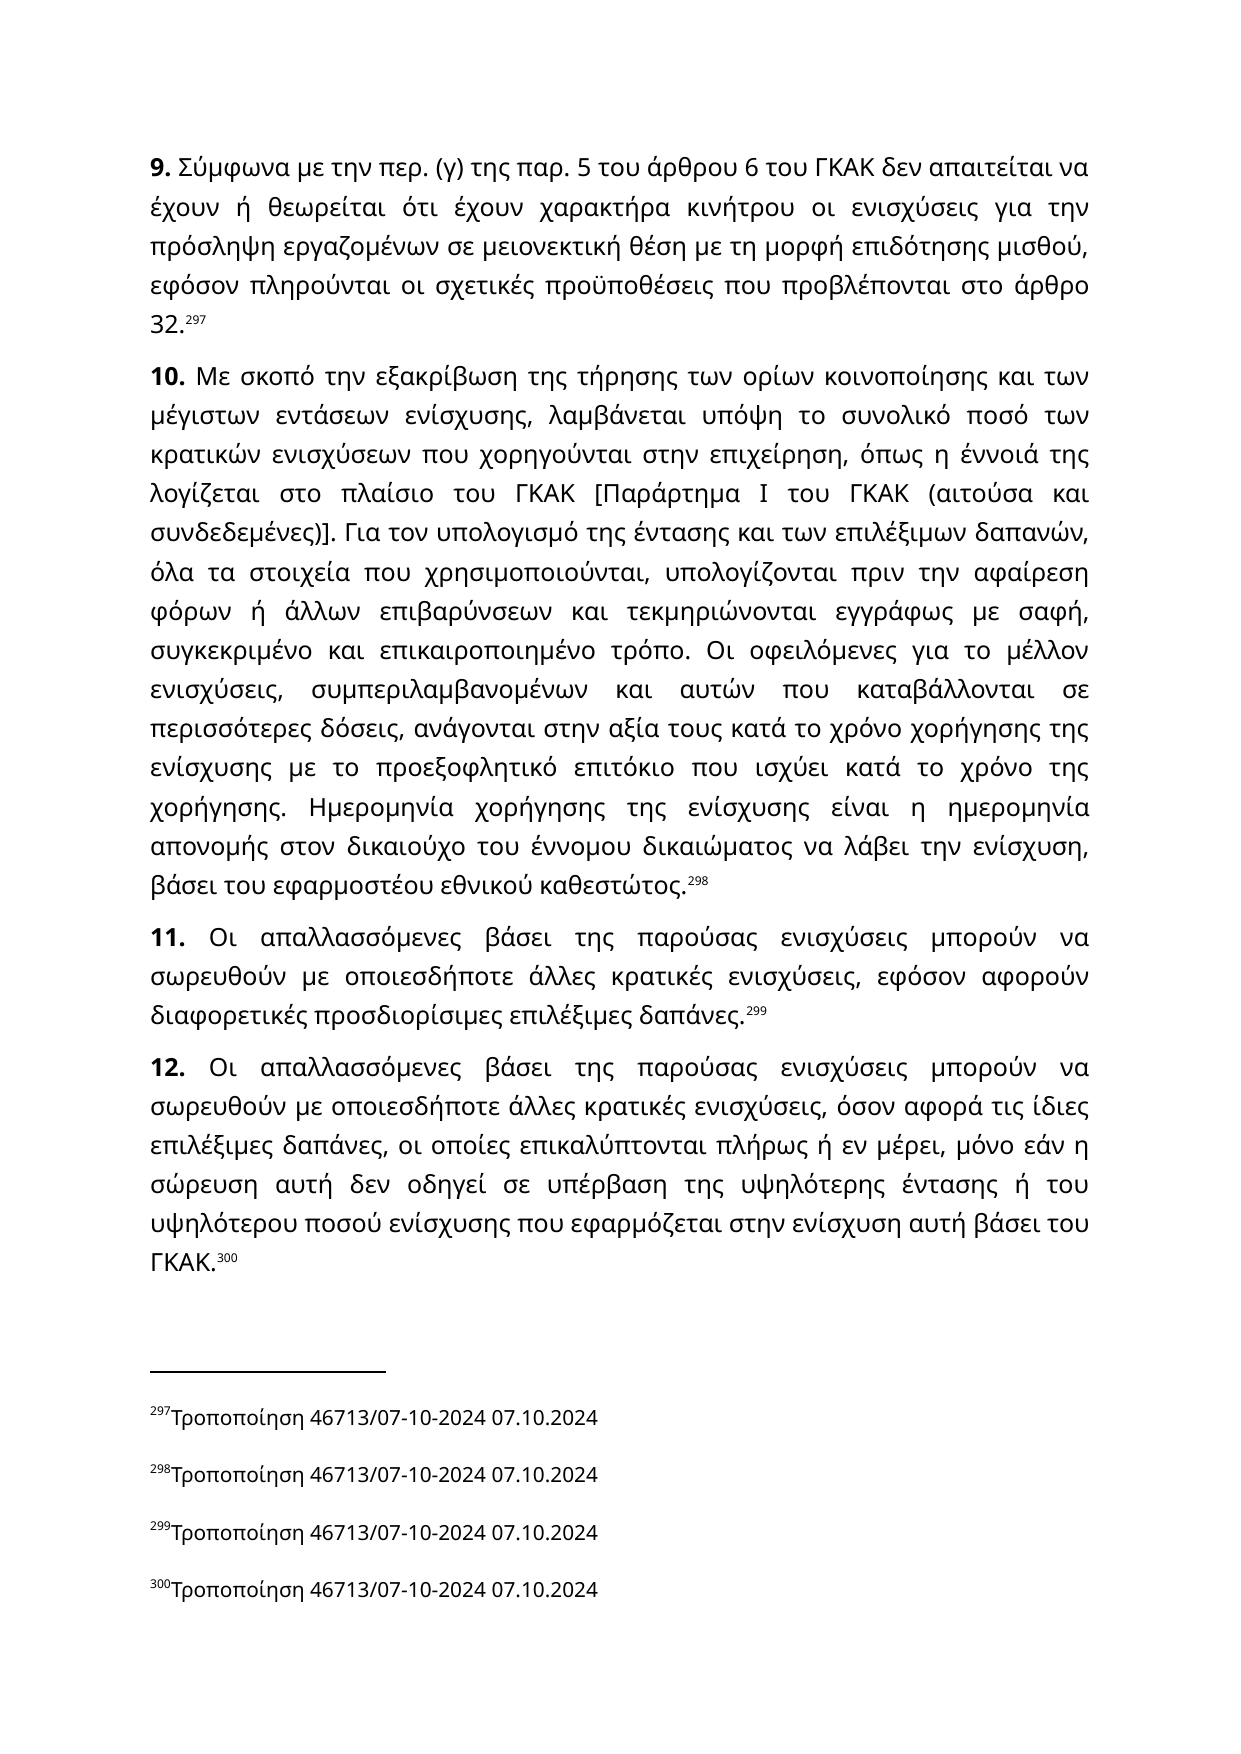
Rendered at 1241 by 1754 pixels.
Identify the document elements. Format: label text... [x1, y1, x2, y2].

text 11. Οι απαλλασσόμενες βάσει της παρούσας ενισχύσεις μπορούν να σωρευθούν με οποιεσδήποτε άλλες κρατικές ενισχύσεις, εφόσον αφορούν διαφορετικές προσδιορίσιμες επιλέξιμες δαπάνες. [150, 919, 1090, 1032]
text Τροποποίηση 46713/07-10-2024 07.10.2024 [150, 1460, 1090, 1489]
text Τροποποίηση 46713/07-10-2024 07.10.2024 [150, 1403, 1090, 1431]
text Τροποποίηση 46713/07-10-2024 07.10.2024 [150, 1576, 1090, 1604]
text 10. Με σκοπό την εξακρίβωση της τήρησης των ορίων κοινοποίησης και των μέγιστων εντάσεων ενίσχυσης, λαμβάνεται υπόψη το συνολικό ποσό των κρατικών ενισχύσεων που χορηγούνται στην επιχείρηση, όπως η έννοιά της λογίζεται στο πλαίσιο του ΓΚΑΚ [Παράρτημα Ι του ΓΚΑΚ (αιτούσα και συνδεδεμένες)]. Για τον υπολογισμό της έντασης και των επιλέξιμων δαπανών, όλα τα στοιχεία που χρησιμοποιούνται, υπολογίζονται πριν την αφαίρεση φόρων ή άλλων επιβαρύνσεων και τεκμηριώνονται εγγράφως με σαφή, συγκεκριμένο και επικαιροποιημένο τρόπο. Οι οφειλόμενες για το μέλλον ενισχύσεις, συμπεριλαμβανομένων και αυτών που καταβάλλονται σε περισσότερες δόσεις, ανάγονται στην αξία τους κατά το χρόνο χορήγησης της ενίσχυσης με το προεξοφλητικό επιτόκιο που ισχύει κατά το χρόνο της χορήγησης. Ημερομηνία χορήγησης της ενίσχυσης είναι η ημερομηνία απονομής στον δικαιούχο του έννομου δικαιώματος να λάβει την ενίσχυση, βάσει του εφαρμοστέου εθνικού καθεστώτος. [150, 358, 1090, 902]
text Τροποποίηση 46713/07-10-2024 07.10.2024 [150, 1518, 1090, 1546]
text 9. Σύμφωνα με την περ. (γ) της παρ. 5 του άρθρου 6 του ΓΚΑΚ δεν απαιτείται να έχουν ή θεωρείται ότι έχουν χαρακτήρα κινήτρου οι ενισχύσεις για την πρόσληψη εργαζομένων σε μειονεκτική θέση με τη μορφή επιδότησης μισθού, εφόσον πληρούνται οι σχετικές προϋποθέσεις που προβλέπονται στο άρθρο 32. [150, 150, 1090, 341]
text 12. Οι απαλλασσόμενες βάσει της παρούσας ενισχύσεις μπορούν να σωρευθούν με οποιεσδήποτε άλλες κρατικές ενισχύσεις, όσον αφορά τις ίδιες επιλέξιμες δαπάνες, οι οποίες επικαλύπτονται πλήρως ή εν μέρει, μόνο εάν η σώρευση αυτή δεν οδηγεί σε υπέρβαση της υψηλότερης έντασης ή του υψηλότερου ποσού ενίσχυσης που εφαρμόζεται στην ενίσχυση αυτή βάσει του ΓΚΑΚ. [150, 1049, 1090, 1279]
